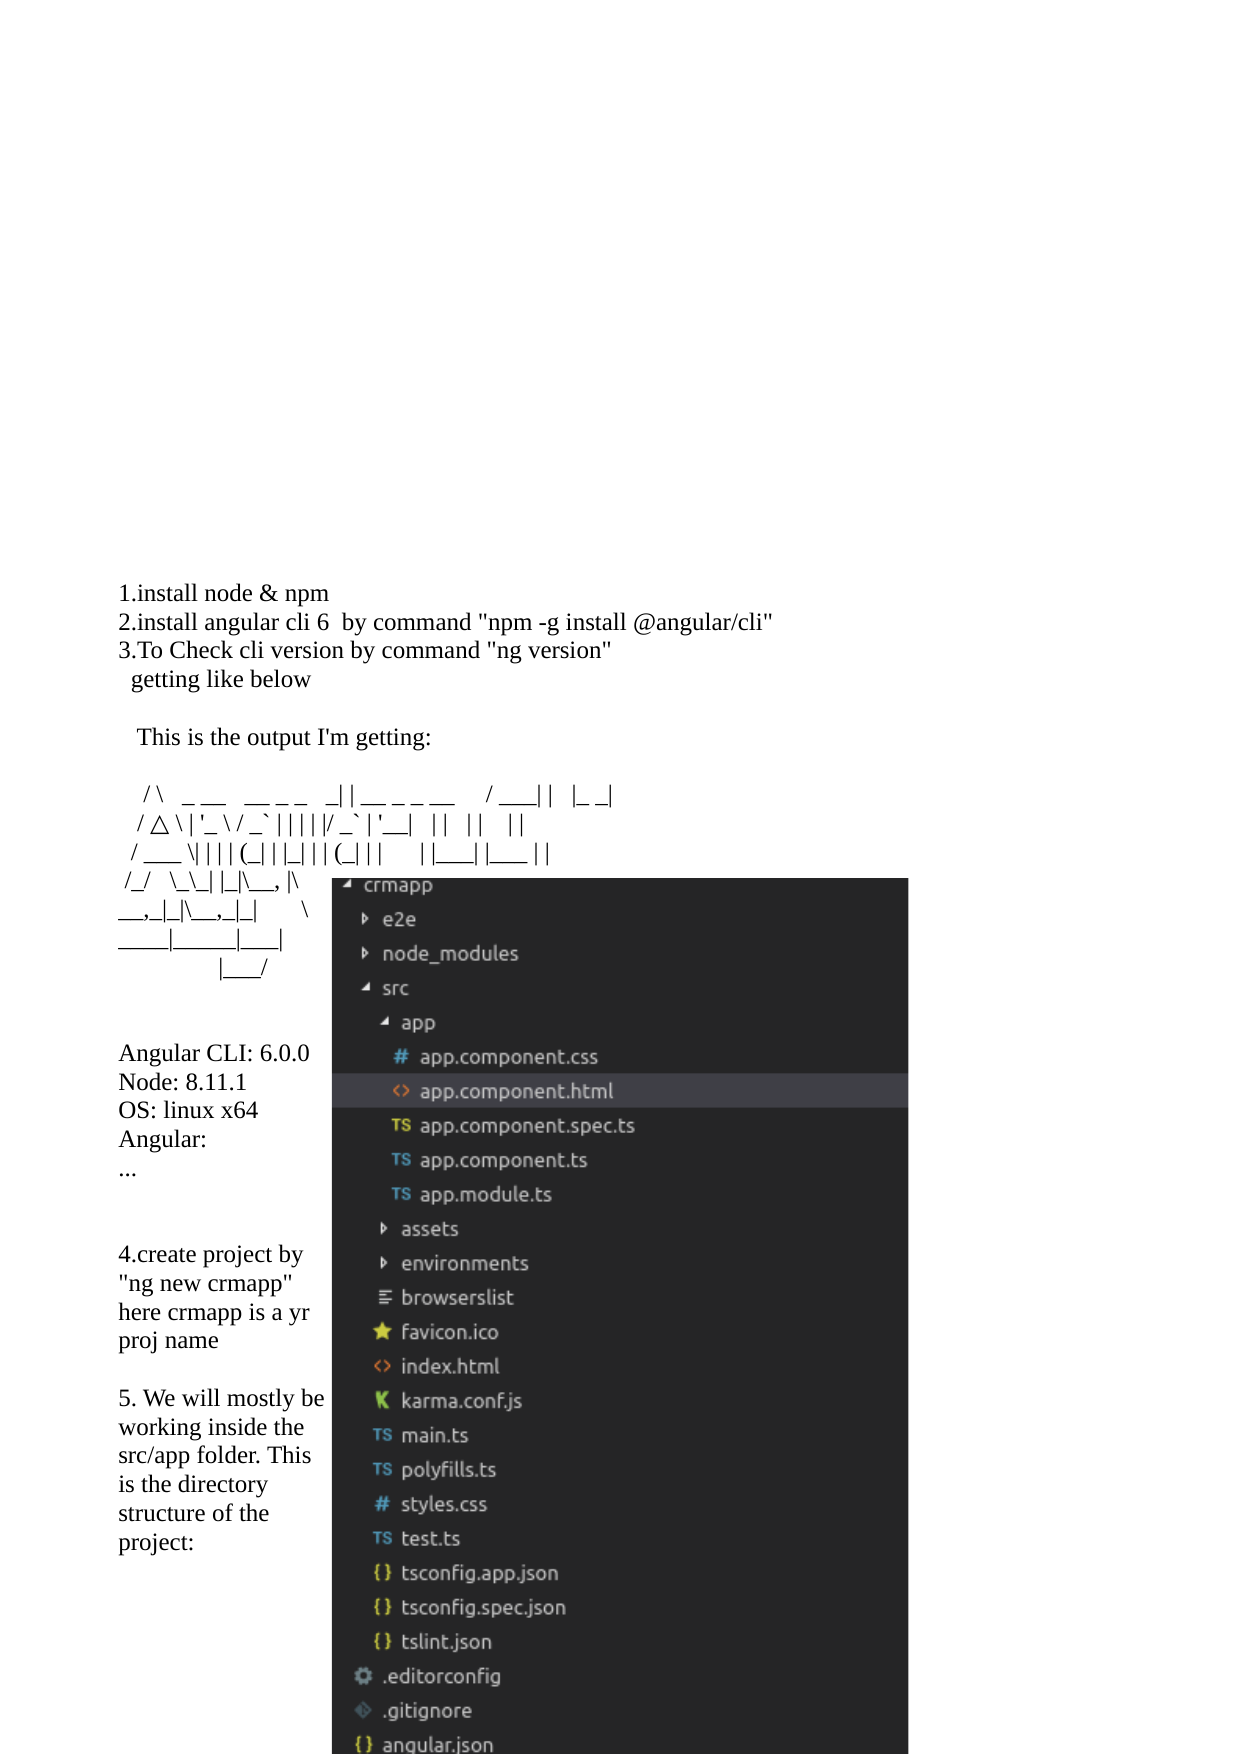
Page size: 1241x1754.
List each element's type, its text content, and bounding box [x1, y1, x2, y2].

text Angular CLI: 6.0.0 [118, 1038, 331, 1067]
text OS: linux x64 [118, 1096, 331, 1124]
text 2.install angular cli 6 by command "npm -g install @angular/cli" [118, 607, 1122, 636]
text [909, 1124, 1122, 1153]
picture [331, 878, 909, 1754]
text /_/ \_\_| |_|\__, |\__,_|_|\__,_|_| \____|_____|___| [118, 866, 1122, 952]
text 5. We will mostly be working inside the src/app folder. This is the directory structure of the project: [118, 1383, 331, 1556]
text [909, 1096, 1122, 1124]
text / △ \ | '_ \ / _` | | | | |/ _` | '__| | | | | | | [118, 808, 1122, 837]
text Node: 8.11.1 [118, 1067, 331, 1096]
text |___/ [118, 952, 331, 981]
text [909, 1153, 1122, 1182]
text [909, 952, 1122, 981]
text / ___ \| | | | (_| | |_| | | (_| | | | |___| |___ | | [118, 837, 1122, 866]
text [909, 1038, 1122, 1067]
text This is the output I'm getting: [118, 722, 1122, 751]
text getting like below [118, 664, 1122, 693]
text / \ _ __ __ _ _ _| | __ _ _ __ / ___| | |_ _| [118, 779, 1122, 808]
text Angular: [118, 1124, 331, 1153]
text 4.create project by "ng new crmapp" here crmapp is a yr proj name [118, 1239, 331, 1354]
text [909, 1383, 1122, 1556]
text 3.To Check cli version by command "ng version" [118, 636, 1122, 664]
text ... [118, 1153, 331, 1182]
text [909, 1067, 1122, 1096]
text [909, 1239, 1122, 1354]
text 1.install node & npm [118, 578, 1122, 607]
